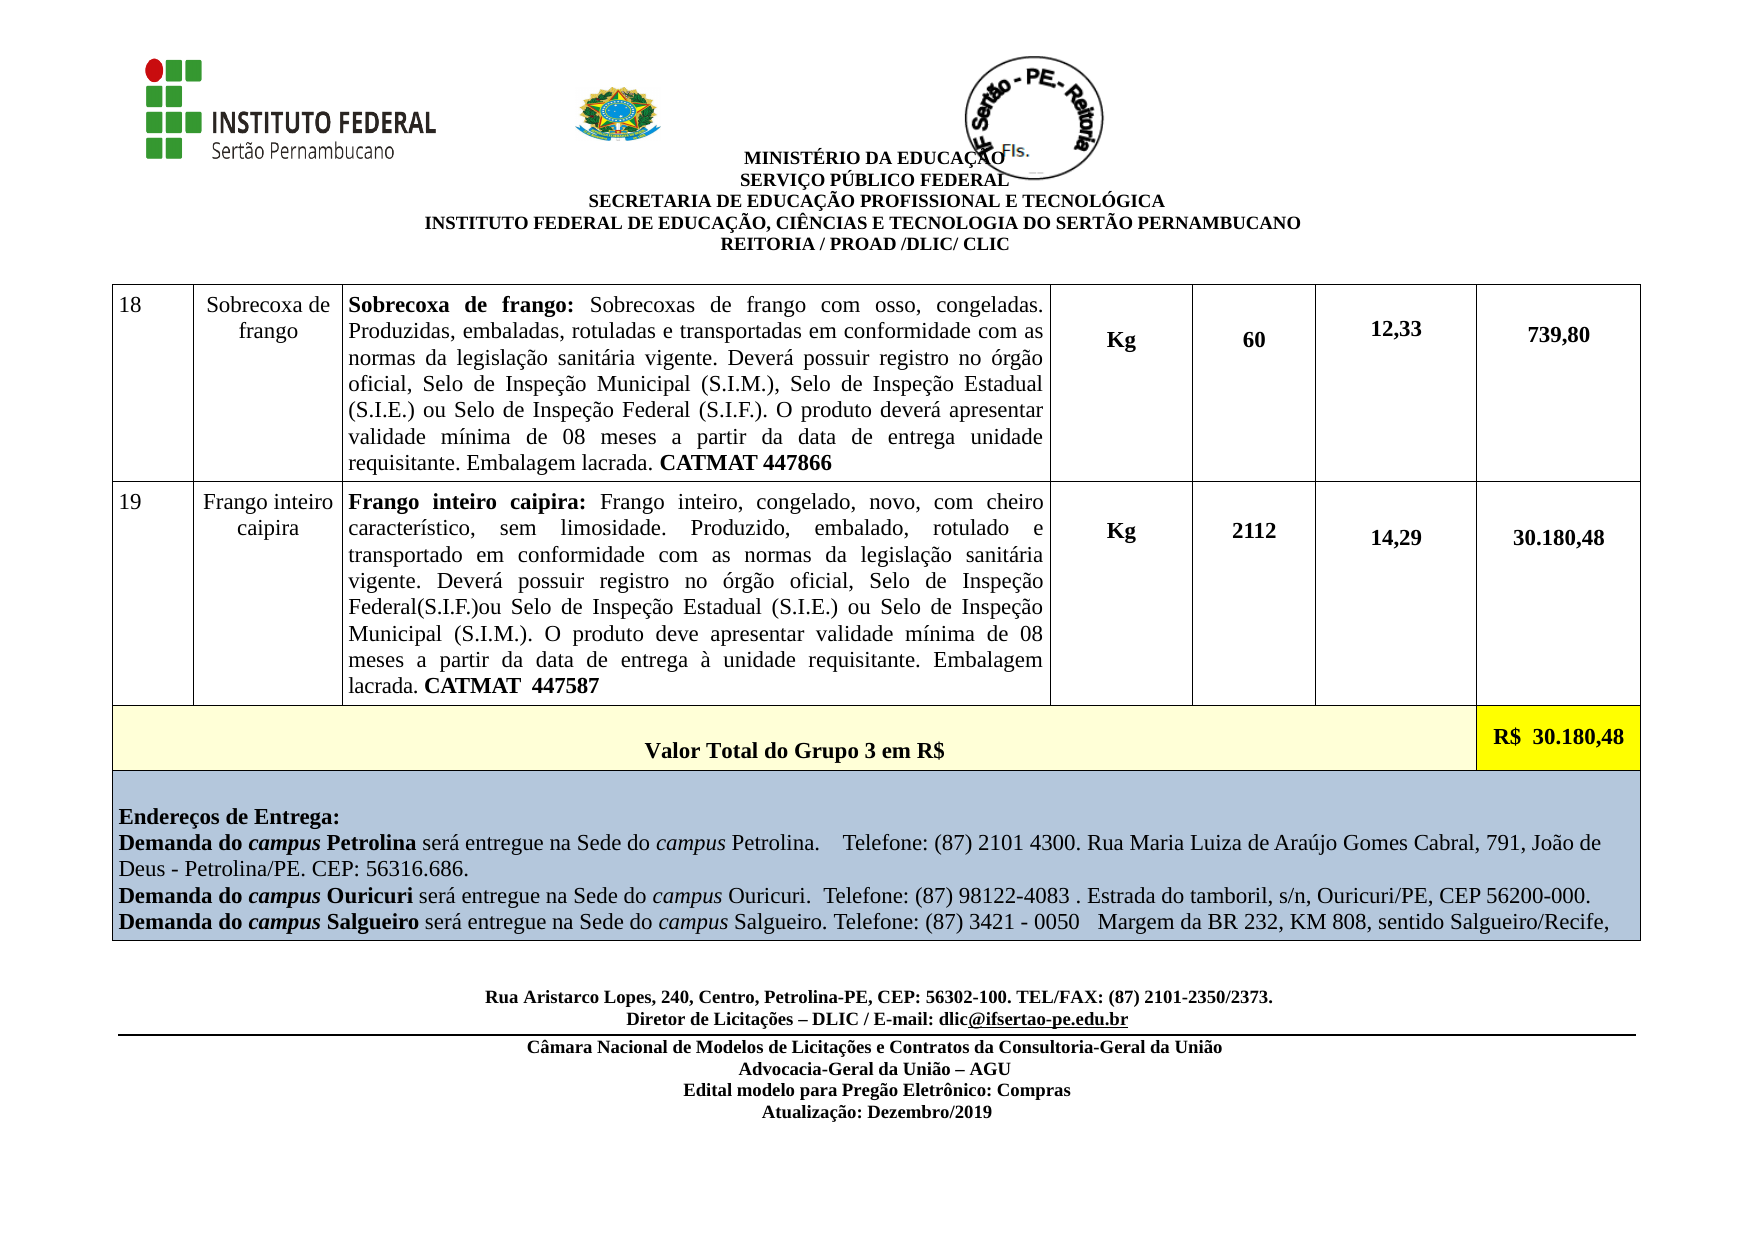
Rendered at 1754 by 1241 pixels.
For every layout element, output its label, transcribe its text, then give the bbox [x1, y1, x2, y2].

table_cell 2112 [1193, 482, 1315, 704]
table_cell Frango inteiro caipira [194, 482, 342, 704]
table_cell Kg [1051, 285, 1192, 481]
table_cell 30.180,48 [1477, 482, 1640, 704]
table_cell 14,29 [1316, 482, 1476, 704]
picture [575, 87, 661, 141]
table_cell Kg [1051, 482, 1192, 704]
table_cell 60 [1193, 285, 1315, 481]
table_cell R$ 30.180,48 [1477, 706, 1640, 770]
table_cell 18 [113, 285, 193, 481]
table_cell Sobrecoxa de frango [194, 285, 342, 481]
picture [957, 45, 1111, 186]
table_cell 12,33 [1316, 285, 1476, 481]
table_cell 739,80 [1477, 285, 1640, 481]
table_cell Valor Total do Grupo 3 em R$ [113, 706, 1476, 770]
picture [145, 58, 435, 159]
table_cell Frango inteiro caipira: Frango inteiro, congelado, novo, com cheiro característico, sem limosidade. Produzido, embalado, rotulado e transportado em conformidade com as normas da legislação sanitária vigente. Deverá possuir registro no órgão oficial, Selo de Inspeção Federal(S.I.F.)ou Selo de Inspeção Estadual (S.I.E.) ou Selo de Inspeção Municipal (S.I.M.). O produto deve apresentar validade mínima de 08 meses a partir da data de entrega à unidade requisitante. Embalagem lacrada. CATMAT 447587 [343, 482, 1050, 704]
table_cell 19 [113, 482, 193, 704]
table_cell Sobrecoxa de frango: Sobrecoxas de frango com osso, congeladas. Produzidas, embaladas, rotuladas e transportadas em conformidade com as normas da legislação sanitária vigente. Deverá possuir registro no órgão oficial, Selo de Inspeção Municipal (S.I.M.), Selo de Inspeção Estadual (S.I.E.) ou Selo de Inspeção Federal (S.I.F.). O produto deverá apresentar validade mínima de 08 meses a partir da data de entrega unidade requisitante. Embalagem lacrada. CATMAT 447866 [343, 285, 1050, 481]
table_cell Endereços de Entrega: Demanda do campus Petrolina será entregue na Sede do campus Petrolina. Telefone: (87) 2101 4300. Rua Maria Luiza de Araújo Gomes Cabral, 791, João de Deus - Petrolina/PE. CEP: 56316.686. Demanda do campus Ouricuri será entregue na Sede do campus Ouricuri. Telefone: (87) 98122-4083 . Estrada do tamboril, s/n, Ouricuri/PE, CEP 56200-000. Demanda do campus Salgueiro será entregue na Sede do campus Salgueiro. Telefone: (87) 3421 - 0050 Margem da BR 232, KM 808, sentido Salgueiro/Recife, [113, 771, 1640, 940]
